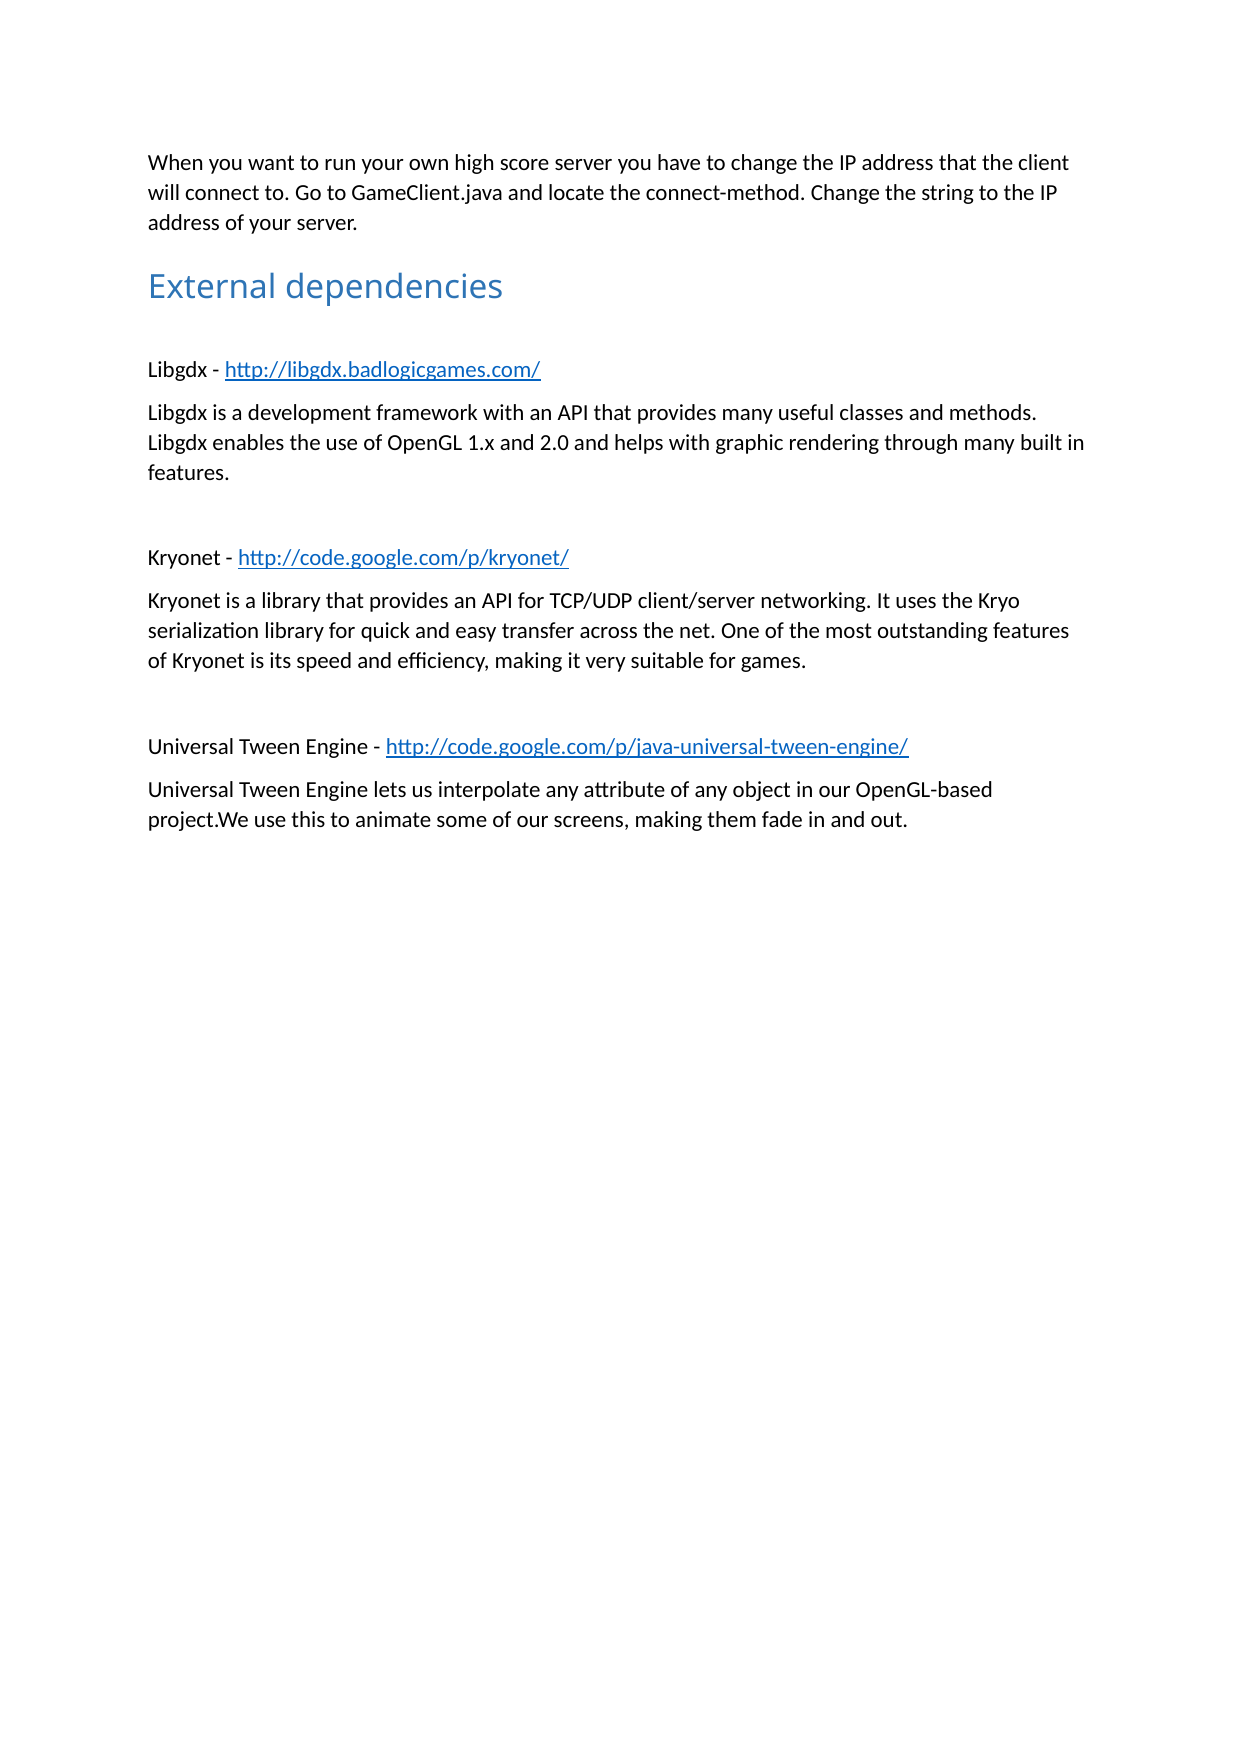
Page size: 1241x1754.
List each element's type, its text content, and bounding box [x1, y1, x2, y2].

text When you want to run your own high score server you have to change the IP address that the client will connect to. Go to GameClient.java and locate the connect-method. Change the string to the IP address of your server. [148, 148, 1093, 236]
subtitle External dependencies [148, 263, 1093, 309]
text Universal Tween Engine lets us interpolate any attribute of any object in our OpenGL-based project.We use this to animate some of our screens, making them fade in and out. [148, 775, 1093, 833]
text Kryonet is a library that provides an API for TCP/UDP client/server networking. It uses the Kryo serialization library for quick and easy transfer across the net. One of the most outstanding features of Kryonet is its speed and efficiency, making it very suitable for games. [148, 586, 1093, 674]
text Libgdx is a development framework with an API that provides many useful classes and methods. Libgdx enables the use of OpenGL 1.x and 2.0 and helps with graphic rendering through many built in features. [148, 398, 1093, 486]
text Universal Tween Engine - http://code.google.com/p/java-universal-tween-engine/ [148, 732, 1093, 760]
text Libgdx - http://libgdx.badlogicgames.com/ [148, 355, 1093, 383]
text Kryonet - http://code.google.com/p/kryonet/ [148, 543, 1093, 571]
